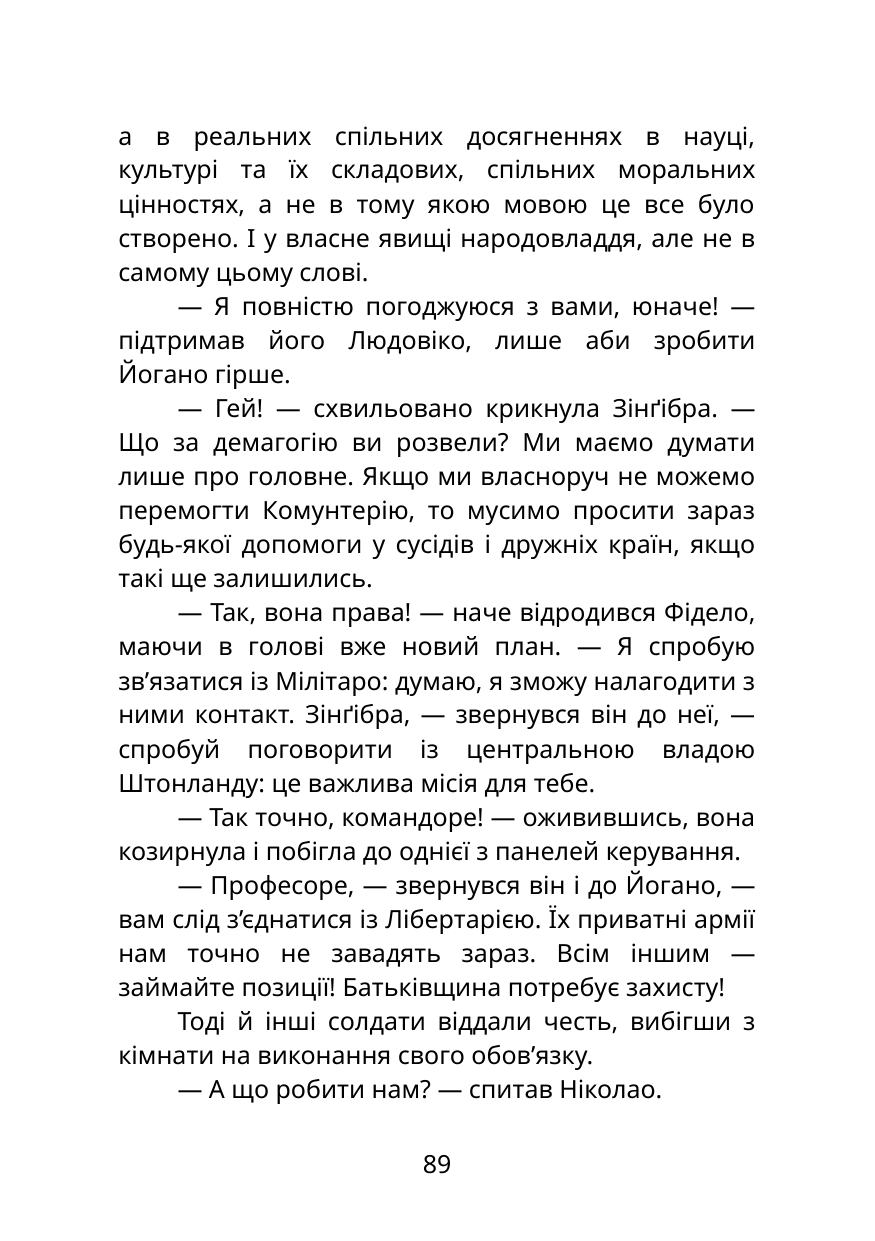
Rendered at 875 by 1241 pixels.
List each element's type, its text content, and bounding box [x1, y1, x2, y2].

text — Так точно, командоре! — оживившись, вона козирнула і побігла до однієї з панелей керування. [118, 799, 756, 867]
text — А що робити нам? — спитав Ніколао. [118, 1072, 756, 1106]
text — Професоре, — звернувся він і до Йогано, — вам слід з’єднатися із Лібертарією. Їх приватні армії нам точно не завадять зараз. Всім іншим — займайте позиції! Батьківщина потребує захисту! [118, 867, 756, 1004]
text а в реальних спільних досягненнях в науці, культурі та їх складових, спільних моральних цінностях, а не в тому якою мовою це все було створено. І у власне явищі народовладдя, але не в самому цьому слові. [118, 118, 756, 288]
text — Гей! — схвильовано крикнула Зінґібра. — Що за демагогію ви розвели? Ми маємо думати лише про головне. Якщо ми власноруч не можемо перемогти Комунтерію, то мусимо просити зараз будь-якої допомоги у сусідів і дружніх країн, якщо такі ще залишились. [118, 391, 756, 595]
text Тоді й інші солдати віддали честь, вибігши з кімнати на виконання свого обов’язку. [118, 1004, 756, 1072]
text — Я повністю погоджуюся з вами, юначе! — підтримав його Людовіко, лише аби зробити Йогано гірше. [118, 288, 756, 391]
text — Так, вона права! — наче відродився Фідело, маючи в голові вже новий план. — Я спробую зв’язатися із Мілітаро: думаю, я зможу налагодити з ними контакт. Зінґібра, — звернувся він до неї, — спробуй поговорити із центральною владою Штонланду: це важлива місія для тебе. [118, 595, 756, 799]
